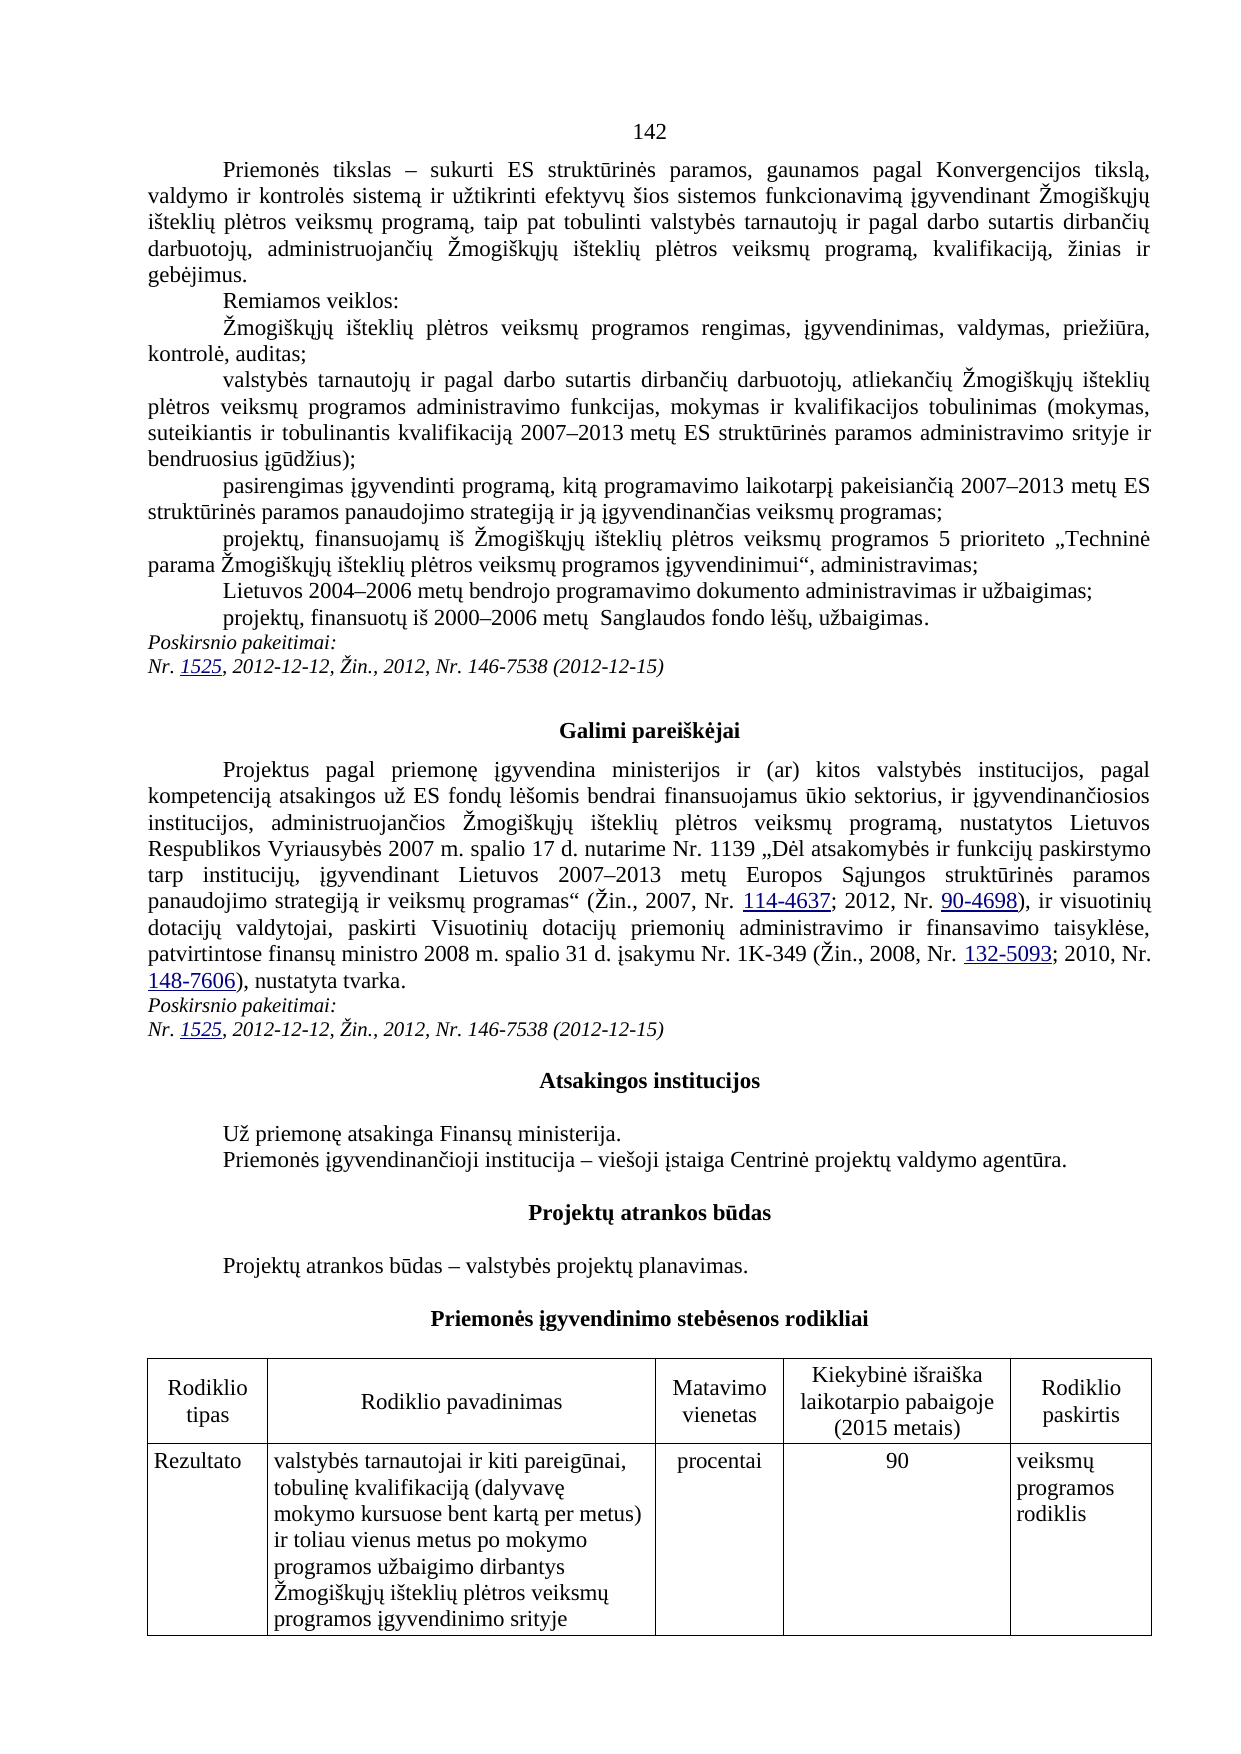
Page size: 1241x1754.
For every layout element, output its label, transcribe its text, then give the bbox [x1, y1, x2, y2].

table_header Rodiklio pavadinimas [268, 1359, 655, 1443]
table_cell valstybės tarnautojai ir kiti pareigūnai, tobulinę kvalifikaciją (dalyvavę mokymo kursuose bent kartą per metus) ir toliau vienus metus po mokymo programos užbaigimo dirbantys Žmogiškųjų išteklių plėtros veiksmų programos įgyvendinimo srityje [268, 1444, 655, 1635]
text Priemonės įgyvendinimo stebėsenos rodikliai [148, 1305, 1152, 1331]
table_header Kiekybinė išraiška laikotarpio pabaigoje (2015 metais) [784, 1359, 1010, 1443]
text Priemonės tikslas – sukurti ES struktūrinės paramos, gaunamos pagal Konvergencijos tikslą, valdymo ir kontrolės sistemą ir užtikrinti efektyvų šios sistemos funkcionavimą įgyvendinant Žmogiškųjų išteklių plėtros veiksmų programą, taip pat tobulinti valstybės tarnautojų ir pagal darbo sutartis dirbančių darbuotojų, administruojančių Žmogiškųjų išteklių plėtros veiksmų programą, kvalifikaciją, žinias ir gebėjimus. [148, 156, 1152, 287]
text Projektų atrankos būdas [148, 1199, 1152, 1226]
text Remiamos veiklos: [148, 287, 1152, 314]
table_cell procentai [656, 1444, 783, 1635]
table_header Rodiklio tipas [148, 1359, 267, 1443]
text Žmogiškųjų išteklių plėtros veiksmų programos rengimas, įgyvendinimas, valdymas, priežiūra, kontrolė, auditas; [148, 314, 1152, 366]
table_cell 90 [784, 1444, 1010, 1635]
text pasirengimas įgyvendinti programą, kitą programavimo laikotarpį pakeisiančią 2007–2013 metų ES struktūrinės paramos panaudojimo strategiją ir ją įgyvendinančias veiksmų programas; [148, 472, 1152, 524]
table_header Matavimo vienetas [656, 1359, 783, 1443]
text Galimi pareiškėjai [148, 717, 1152, 743]
text Atsakingos institucijos [148, 1067, 1152, 1094]
text projektų, finansuotų iš 2000–2006 metų Sanglaudos fondo lėšų, užbaigimas. [148, 604, 1152, 630]
table_header Rodiklio paskirtis [1011, 1359, 1151, 1443]
text Projektų atrankos būdas – valstybės projektų planavimas. [148, 1252, 1152, 1278]
text Nr. 1525, 2012-12-12, Žin., 2012, Nr. 146-7538 (2012-12-15) [148, 1017, 1152, 1041]
text Už priemonę atsakinga Finansų ministerija. [148, 1120, 1152, 1147]
text Lietuvos 2004–2006 metų bendrojo programavimo dokumento administravimas ir užbaigimas; [148, 577, 1152, 604]
text Projektus pagal priemonę įgyvendina ministerijos ir (ar) kitos valstybės institucijos, pagal kompetenciją atsakingos už ES fondų lėšomis bendrai finansuojamus ūkio sektorius, ir įgyvendinančiosios institucijos, administruojančios Žmogiškųjų išteklių plėtros veiksmų programą, nustatytos Lietuvos Respublikos Vyriausybės 2007 m. spalio 17 d. nutarime Nr. 1139 „Dėl atsakomybės ir funkcijų paskirstymo tarp institucijų, įgyvendinant Lietuvos 2007–2013 metų Europos Sąjungos struktūrinės paramos panaudojimo strategiją ir veiksmų programas“ (Žin., 2007, Nr. 114-4637; 2012, Nr. 90-4698), ir visuotinių dotacijų valdytojai, paskirti Visuotinių dotacijų priemonių administravimo ir finansavimo taisyklėse, patvirtintose finansų ministro 2008 m. spalio 31 d. įsakymu Nr. 1K-349 (Žin., 2008, Nr. 132-5093; 2010, Nr. 148-7606), nustatyta tvarka. [148, 756, 1152, 993]
text Poskirsnio pakeitimai: [148, 993, 1152, 1017]
text Nr. 1525, 2012-12-12, Žin., 2012, Nr. 146-7538 (2012-12-15) [148, 654, 1152, 678]
text valstybės tarnautojų ir pagal darbo sutartis dirbančių darbuotojų, atliekančių Žmogiškųjų išteklių plėtros veiksmų programos administravimo funkcijas, mokymas ir kvalifikacijos tobulinimas (mokymas, suteikiantis ir tobulinantis kvalifikaciją 2007–2013 metų ES struktūrinės paramos administravimo srityje ir bendruosius įgūdžius); [148, 366, 1152, 472]
table_cell Rezultato [148, 1444, 267, 1635]
text Poskirsnio pakeitimai: [148, 630, 1152, 654]
text Priemonės įgyvendinančioji institucija – viešoji įstaiga Centrinė projektų valdymo agentūra. [148, 1147, 1152, 1173]
text projektų, finansuojamų iš Žmogiškųjų išteklių plėtros veiksmų programos 5 prioriteto „Techninė parama Žmogiškųjų išteklių plėtros veiksmų programos įgyvendinimui“, administravimas; [148, 524, 1152, 577]
table_cell veiksmų programos rodiklis [1011, 1444, 1151, 1635]
